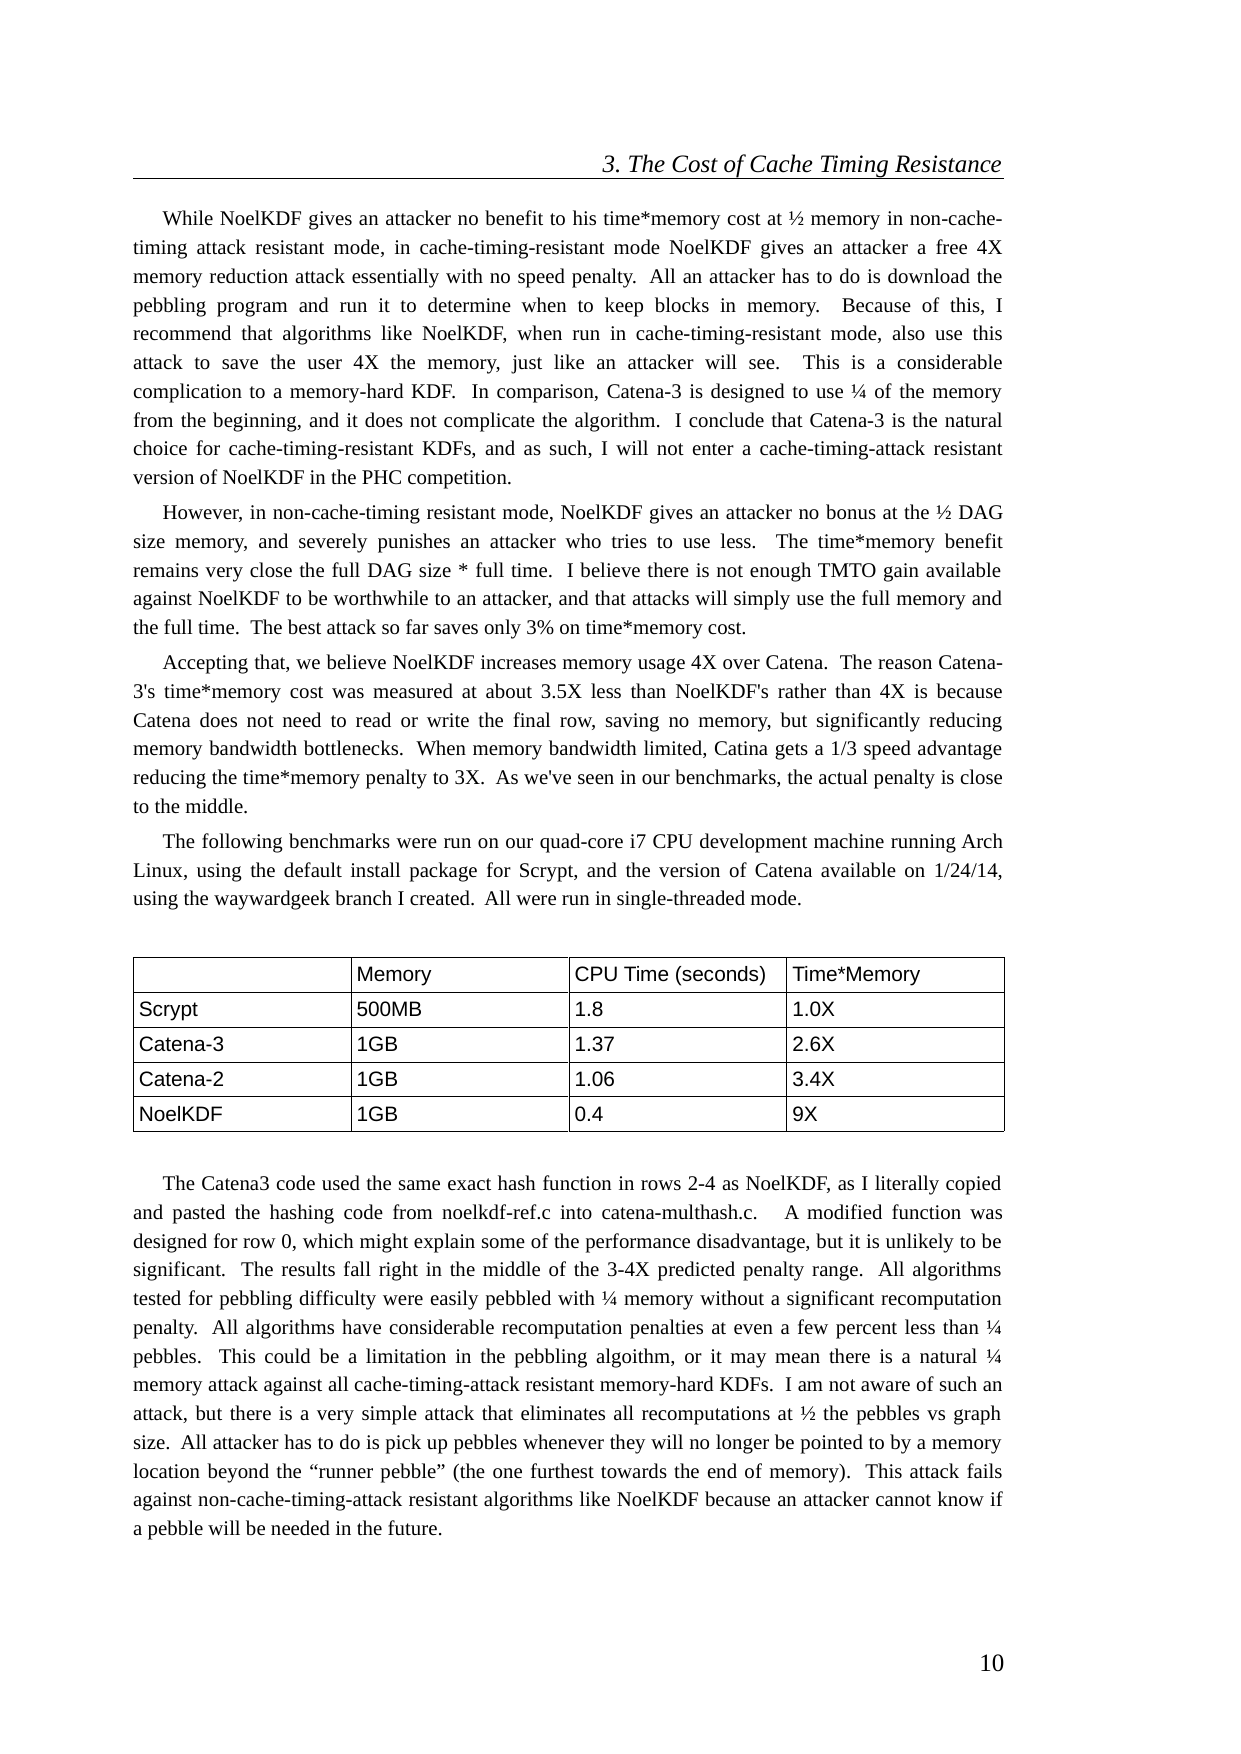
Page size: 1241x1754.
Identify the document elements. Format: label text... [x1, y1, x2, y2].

table_cell Scrypt [134, 993, 351, 1027]
table_cell 1.8 [570, 993, 786, 1027]
table_cell NoelKDF [134, 1097, 351, 1131]
table_cell 1.37 [570, 1028, 786, 1062]
table_header Time*Memory [787, 958, 1004, 992]
table_header [134, 958, 351, 992]
table_cell 0.4 [570, 1097, 786, 1131]
text Accepting that, we believe NoelKDF increases memory usage 4X over Catena. The reason Catena-3's time*memory cost was measured at about 3.5X less than NoelKDF's rather than 4X is because Catena does not need to read or write the final row, saving no memory, but significantly reducing memory bandwidth bottlenecks. When memory bandwidth limited, Catina gets a 1/3 speed advantage reducing the time*memory penalty to 3X. As we've seen in our benchmarks, the actual penalty is close to the middle. [133, 651, 1004, 818]
text The following benchmarks were run on our quad-core i7 CPU development machine running Arch Linux, using the default install package for Scrypt, and the version of Catena available on 1/24/14, using the waywardgeek branch I created. All were run in single-threaded mode. [133, 830, 1004, 910]
table_cell 1GB [352, 1097, 568, 1131]
table_cell Catena-3 [134, 1028, 351, 1062]
table_cell 1GB [352, 1063, 568, 1096]
table_cell 1.06 [570, 1063, 786, 1096]
table_cell Catena-2 [134, 1063, 351, 1096]
table_cell 1.0X [787, 993, 1004, 1027]
table_cell 500MB [352, 993, 568, 1027]
table_cell 3.4X [787, 1063, 1004, 1096]
text While NoelKDF gives an attacker no benefit to his time*memory cost at ½ memory in non-cache-timing attack resistant mode, in cache-timing-resistant mode NoelKDF gives an attacker a free 4X memory reduction attack essentially with no speed penalty. All an attacker has to do is download the pebbling program and run it to determine when to keep blocks in memory. Because of this, I recommend that algorithms like NoelKDF, when run in cache-timing-resistant mode, also use this attack to save the user 4X the memory, just like an attacker will see. This is a considerable complication to a memory-hard KDF. In comparison, Catena-3 is designed to use ¼ of the memory from the beginning, and it does not complicate the algorithm. I conclude that Catena-3 is the natural choice for cache-timing-resistant KDFs, and as such, I will not enter a cache-timing-attack resistant version of NoelKDF in the PHC competition. [133, 207, 1004, 489]
table_header Memory [352, 958, 568, 992]
table_cell 1GB [352, 1028, 568, 1062]
text The Catena3 code used the same exact hash function in rows 2-4 as NoelKDF, as I literally copied and pasted the hashing code from noelkdf-ref.c into catena-multhash.c. A modified function was designed for row 0, which might explain some of the performance disadvantage, but it is unlikely to be significant. The results fall right in the middle of the 3-4X predicted penalty range. All algorithms tested for pebbling difficulty were easily pebbled with ¼ memory without a significant recomputation penalty. All algorithms have considerable recomputation penalties at even a few percent less than ¼ pebbles. This could be a limitation in the pebbling algoithm, or it may mean there is a natural ¼ memory attack against all cache-timing-attack resistant memory-hard KDFs. I am not aware of such an attack, but there is a very simple attack that eliminates all recomputations at ½ the pebbles vs graph size. All attacker has to do is pick up pebbles whenever they will no longer be pointed to by a memory location beyond the “runner pebble” (the one furthest towards the end of memory). This attack fails against non-cache-timing-attack resistant algorithms like NoelKDF because an attacker cannot know if a pebble will be needed in the future. [133, 1172, 1004, 1540]
table_cell 2.6X [787, 1028, 1004, 1062]
table_cell 9X [787, 1097, 1004, 1131]
table_header CPU Time (seconds) [570, 958, 786, 992]
text However, in non-cache-timing resistant mode, NoelKDF gives an attacker no bonus at the ½ DAG size memory, and severely punishes an attacker who tries to use less. The time*memory benefit remains very close the full DAG size * full time. I believe there is not enough TMTO gain available against NoelKDF to be worthwhile to an attacker, and that attacks will simply use the full memory and the full time. The best attack so far saves only 3% on time*memory cost. [133, 501, 1004, 639]
